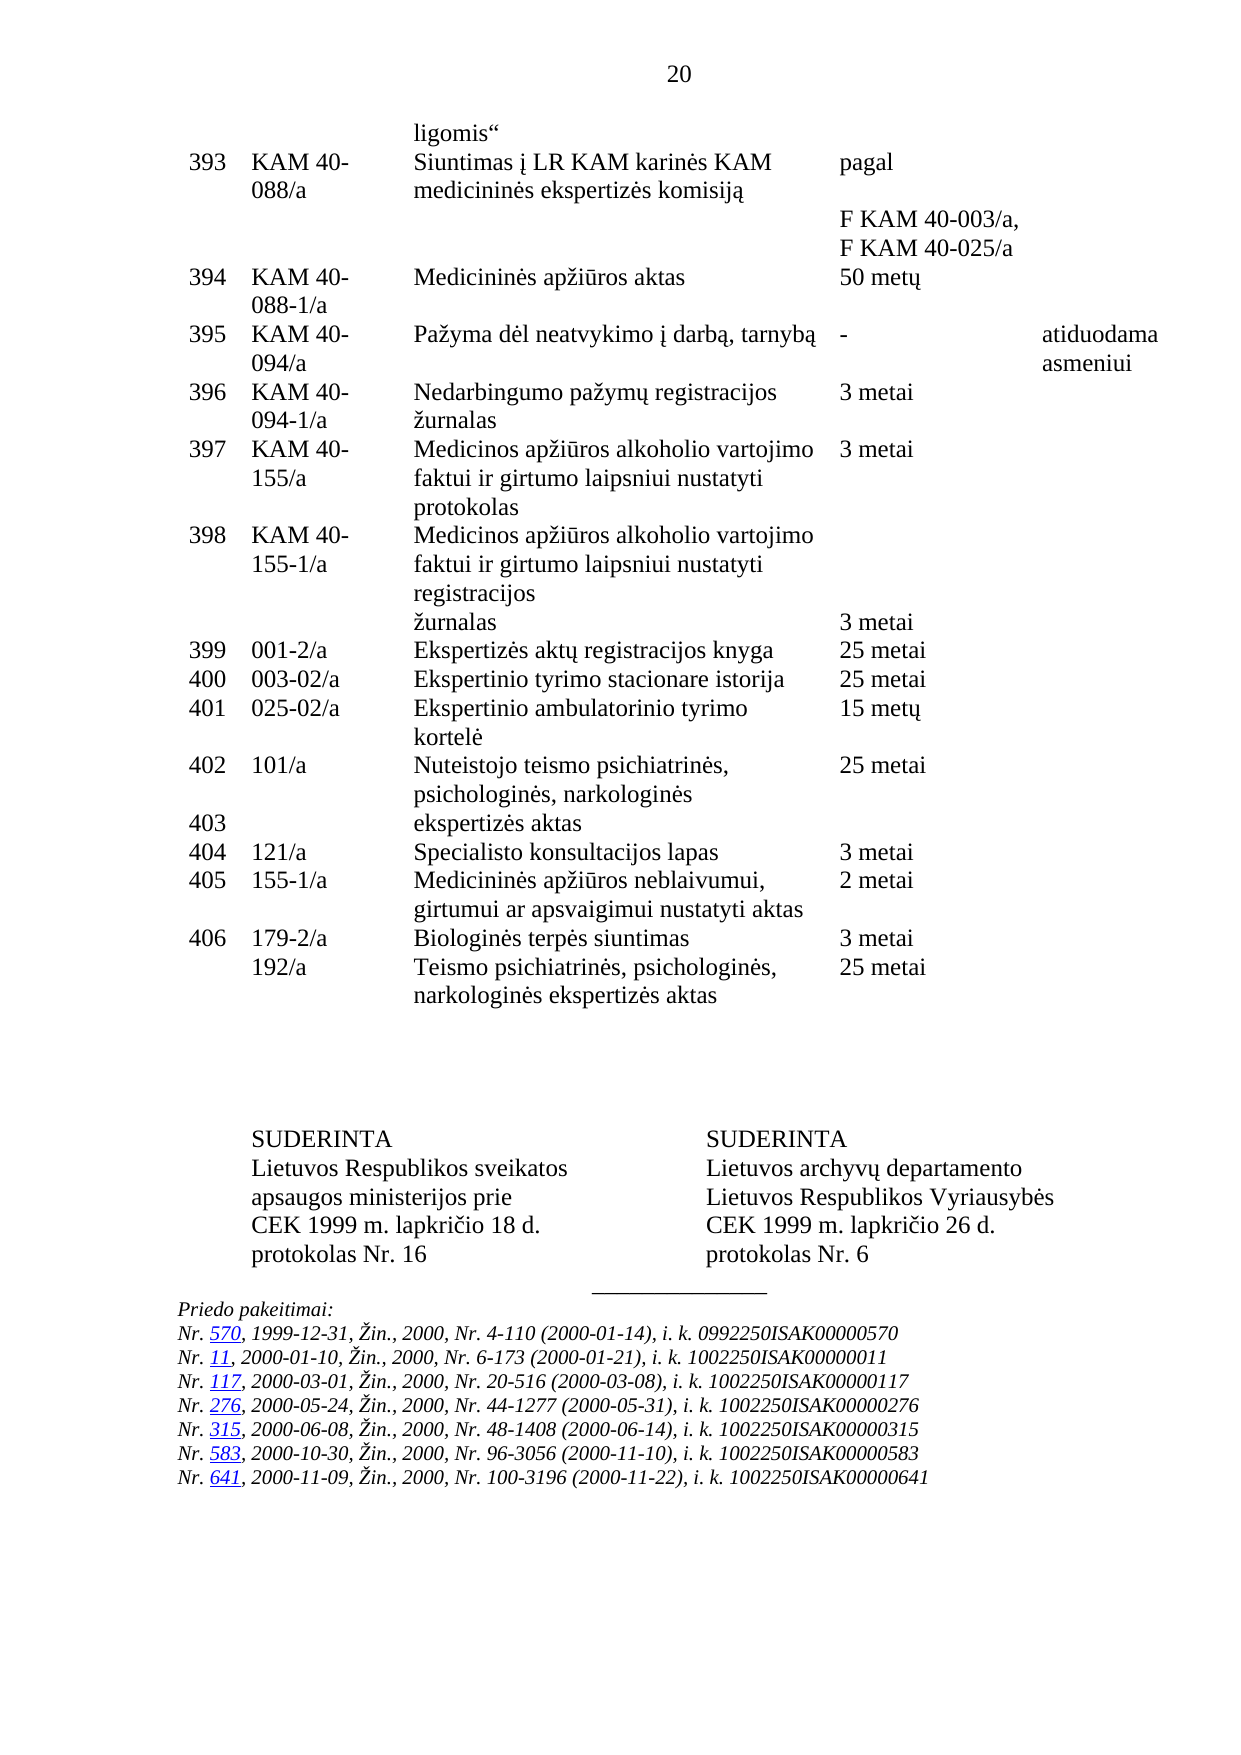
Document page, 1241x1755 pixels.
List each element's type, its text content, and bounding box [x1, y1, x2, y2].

table_cell [1031, 636, 1176, 664]
table_cell KAM 40-088-1/a [240, 262, 402, 319]
text CEK 1999 m. lapkričio 18 d. CEK 1999 m. lapkričio 26 d. [177, 1211, 1181, 1239]
table_cell Ekspertinio ambulatorinio tyrimo kortelė [402, 693, 828, 751]
table_cell [1176, 1038, 1181, 1067]
table_cell 15 metų [828, 693, 1031, 751]
table_cell [1031, 837, 1176, 866]
table_cell [1176, 693, 1181, 751]
table_cell [828, 808, 1031, 837]
table_cell Pažyma dėl neatvykimo į darbą, tarnybą [402, 319, 828, 377]
table_cell 393 [177, 147, 240, 204]
text Nr. 570, 1999-12-31, Žin., 2000, Nr. 4-110 (2000-01-14), i. k. 0992250ISAK00000570 [177, 1321, 1181, 1345]
table_cell [1176, 434, 1181, 521]
table_cell 50 metų [828, 262, 1031, 319]
table_cell ligomis“ [402, 118, 828, 147]
table_cell [177, 1067, 240, 1096]
table_cell 121/a [240, 837, 402, 866]
table_cell [240, 118, 402, 147]
table_cell 396 [177, 377, 240, 434]
table_cell [240, 808, 402, 837]
text apsaugos ministerijos prie Lietuvos Respublikos Vyriausybės [177, 1182, 1181, 1211]
table_cell ekspertizės aktas [402, 808, 828, 837]
table_cell [402, 233, 828, 262]
table_cell [177, 607, 240, 636]
table_cell [177, 952, 240, 1009]
table_cell 25 metai [828, 664, 1031, 693]
table_cell [177, 118, 240, 147]
table_cell 398 [177, 521, 240, 607]
table_cell 400 [177, 664, 240, 693]
table_cell Ekspertizės aktų registracijos knyga [402, 636, 828, 664]
table_cell 406 [177, 923, 240, 952]
table_cell 395 [177, 319, 240, 377]
table_cell 25 metai [828, 751, 1031, 808]
text Nr. 315, 2000-06-08, Žin., 2000, Nr. 48-1408 (2000-06-14), i. k. 1002250ISAK00000315 [177, 1417, 1181, 1441]
table_cell Ekspertinio tyrimo stacionare istorija [402, 664, 828, 693]
table_cell [177, 1009, 240, 1038]
text Lietuvos Respublikos sveikatos Lietuvos archyvų departamento [177, 1153, 1181, 1182]
table_cell [1031, 751, 1176, 808]
table_cell 399 [177, 636, 240, 664]
table_cell Biologinės terpės siuntimas [402, 923, 828, 952]
table_cell 25 metai [828, 636, 1031, 664]
table_cell [1031, 118, 1176, 147]
table_cell [240, 1009, 402, 1038]
text SUDERINTA SUDERINTA [177, 1124, 1181, 1153]
table_cell [1176, 808, 1181, 837]
table_cell [240, 204, 402, 233]
table_cell [240, 1067, 402, 1096]
table_cell [1031, 607, 1176, 636]
table_cell [240, 1038, 402, 1067]
table_cell [828, 1009, 1031, 1038]
table_cell 179-2/a [240, 923, 402, 952]
table_cell [1031, 923, 1176, 952]
table_cell Medicinos apžiūros alkoholio vartojimo faktui ir girtumo laipsniui nustatyti protokolas [402, 434, 828, 521]
text Nr. 276, 2000-05-24, Žin., 2000, Nr. 44-1277 (2000-05-31), i. k. 1002250ISAK00000276 [177, 1393, 1181, 1417]
table_cell [177, 204, 240, 233]
table_cell [828, 1038, 1031, 1067]
table_cell [1031, 1009, 1176, 1038]
table_cell 397 [177, 434, 240, 521]
table_cell [1031, 808, 1176, 837]
text ______________ [177, 1268, 1181, 1297]
table_cell KAM 40-094-1/a [240, 377, 402, 434]
table_cell 101/a [240, 751, 402, 808]
table_cell Siuntimas į LR KAM karinės KAM medicininės ekspertizės komisiją [402, 147, 828, 204]
table_cell [828, 118, 1031, 147]
table_cell [1031, 1038, 1176, 1067]
table_cell [1031, 521, 1176, 607]
table_cell [828, 1067, 1031, 1096]
table_cell Nuteistojo teismo psichiatrinės, psichologinės, narkologinės [402, 751, 828, 808]
table_cell [1176, 233, 1181, 262]
table_cell [177, 1038, 240, 1067]
table_cell 405 [177, 866, 240, 923]
table_cell [1031, 952, 1176, 1009]
table_cell 3 metai [828, 837, 1031, 866]
table_cell 003-02/a [240, 664, 402, 693]
table_cell Teismo psichiatrinės, psichologinės, narkologinės ekspertizės aktas [402, 952, 828, 1009]
table_cell [1176, 521, 1181, 607]
table_cell 402 [177, 751, 240, 808]
table_cell F KAM 40-003/a, [828, 204, 1031, 233]
text Nr. 583, 2000-10-30, Žin., 2000, Nr. 96-3056 (2000-11-10), i. k. 1002250ISAK00000583 [177, 1441, 1181, 1465]
table_cell 155-1/a [240, 866, 402, 923]
table_cell [828, 521, 1031, 607]
table_cell 394 [177, 262, 240, 319]
table_cell [402, 1009, 828, 1038]
table_cell [1176, 923, 1181, 952]
table_cell [1176, 952, 1181, 1009]
table_cell Nedarbingumo pažymų registracijos žurnalas [402, 377, 828, 434]
table_cell [1176, 1067, 1181, 1096]
table_cell [1176, 1009, 1181, 1038]
table_cell 403 [177, 808, 240, 837]
table_cell 3 metai [828, 923, 1031, 952]
table_cell [402, 1038, 828, 1067]
table_cell 25 metai [828, 952, 1031, 1009]
text Nr. 117, 2000-03-01, Žin., 2000, Nr. 20-516 (2000-03-08), i. k. 1002250ISAK00000117 [177, 1369, 1181, 1393]
table_cell [177, 233, 240, 262]
table_cell [1031, 377, 1176, 434]
table_cell [1031, 262, 1176, 319]
text protokolas Nr. 16 protokolas Nr. 6 [177, 1239, 1181, 1268]
text Nr. 641, 2000-11-09, Žin., 2000, Nr. 100-3196 (2000-11-22), i. k. 1002250ISAK00000641 [177, 1465, 1181, 1489]
table_cell [1176, 262, 1181, 319]
table_cell Medicininės apžiūros neblaivumui, girtumui ar apsvaigimui nustatyti aktas [402, 866, 828, 923]
table_cell pagal [828, 147, 1031, 204]
table_cell [1176, 664, 1181, 693]
table_cell [1176, 636, 1181, 664]
table_cell [1031, 204, 1176, 233]
table_cell [1031, 147, 1176, 204]
text Nr. 11, 2000-01-10, Žin., 2000, Nr. 6-173 (2000-01-21), i. k. 1002250ISAK00000011 [177, 1345, 1181, 1369]
table_cell - [828, 319, 1031, 377]
table_cell 001-2/a [240, 636, 402, 664]
table_cell žurnalas [402, 607, 828, 636]
table_cell 3 metai [828, 607, 1031, 636]
table_cell [1031, 664, 1176, 693]
text Priedo pakeitimai: [177, 1297, 1181, 1321]
table_cell [1176, 204, 1181, 233]
table_cell [402, 204, 828, 233]
table_cell KAM 40-094/a [240, 319, 402, 377]
table_cell [402, 1067, 828, 1096]
table_cell 401 [177, 693, 240, 751]
table_cell Medicinos apžiūros alkoholio vartojimo faktui ir girtumo laipsniui nustatyti registracijos [402, 521, 828, 607]
table_cell atiduodama asmeniui [1031, 319, 1176, 377]
table_cell [1031, 434, 1176, 521]
table_cell [1176, 607, 1181, 636]
table_cell [1031, 693, 1176, 751]
table_cell 025-02/a [240, 693, 402, 751]
table_cell [1176, 147, 1181, 204]
table_cell 192/a [240, 952, 402, 1009]
table_cell 3 metai [828, 377, 1031, 434]
table_cell [1031, 1067, 1176, 1096]
table_cell [240, 233, 402, 262]
table_cell [1176, 377, 1181, 434]
table_cell Specialisto konsultacijos lapas [402, 837, 828, 866]
table_cell [1176, 319, 1181, 377]
table_cell KAM 40-155/a [240, 434, 402, 521]
table_cell KAM 40-155-1/a [240, 521, 402, 607]
table_cell [240, 607, 402, 636]
table_cell 3 metai [828, 434, 1031, 521]
table_cell KAM 40-088/a [240, 147, 402, 204]
table_cell 404 [177, 837, 240, 866]
table_cell [1176, 866, 1181, 923]
table_cell [1176, 837, 1181, 866]
table_cell Medicininės apžiūros aktas [402, 262, 828, 319]
table_cell [1031, 866, 1176, 923]
table_cell [1176, 118, 1181, 147]
table_cell 2 metai [828, 866, 1031, 923]
table_cell [1176, 751, 1181, 808]
table_cell [1031, 233, 1176, 262]
table_cell F KAM 40-025/a [828, 233, 1031, 262]
